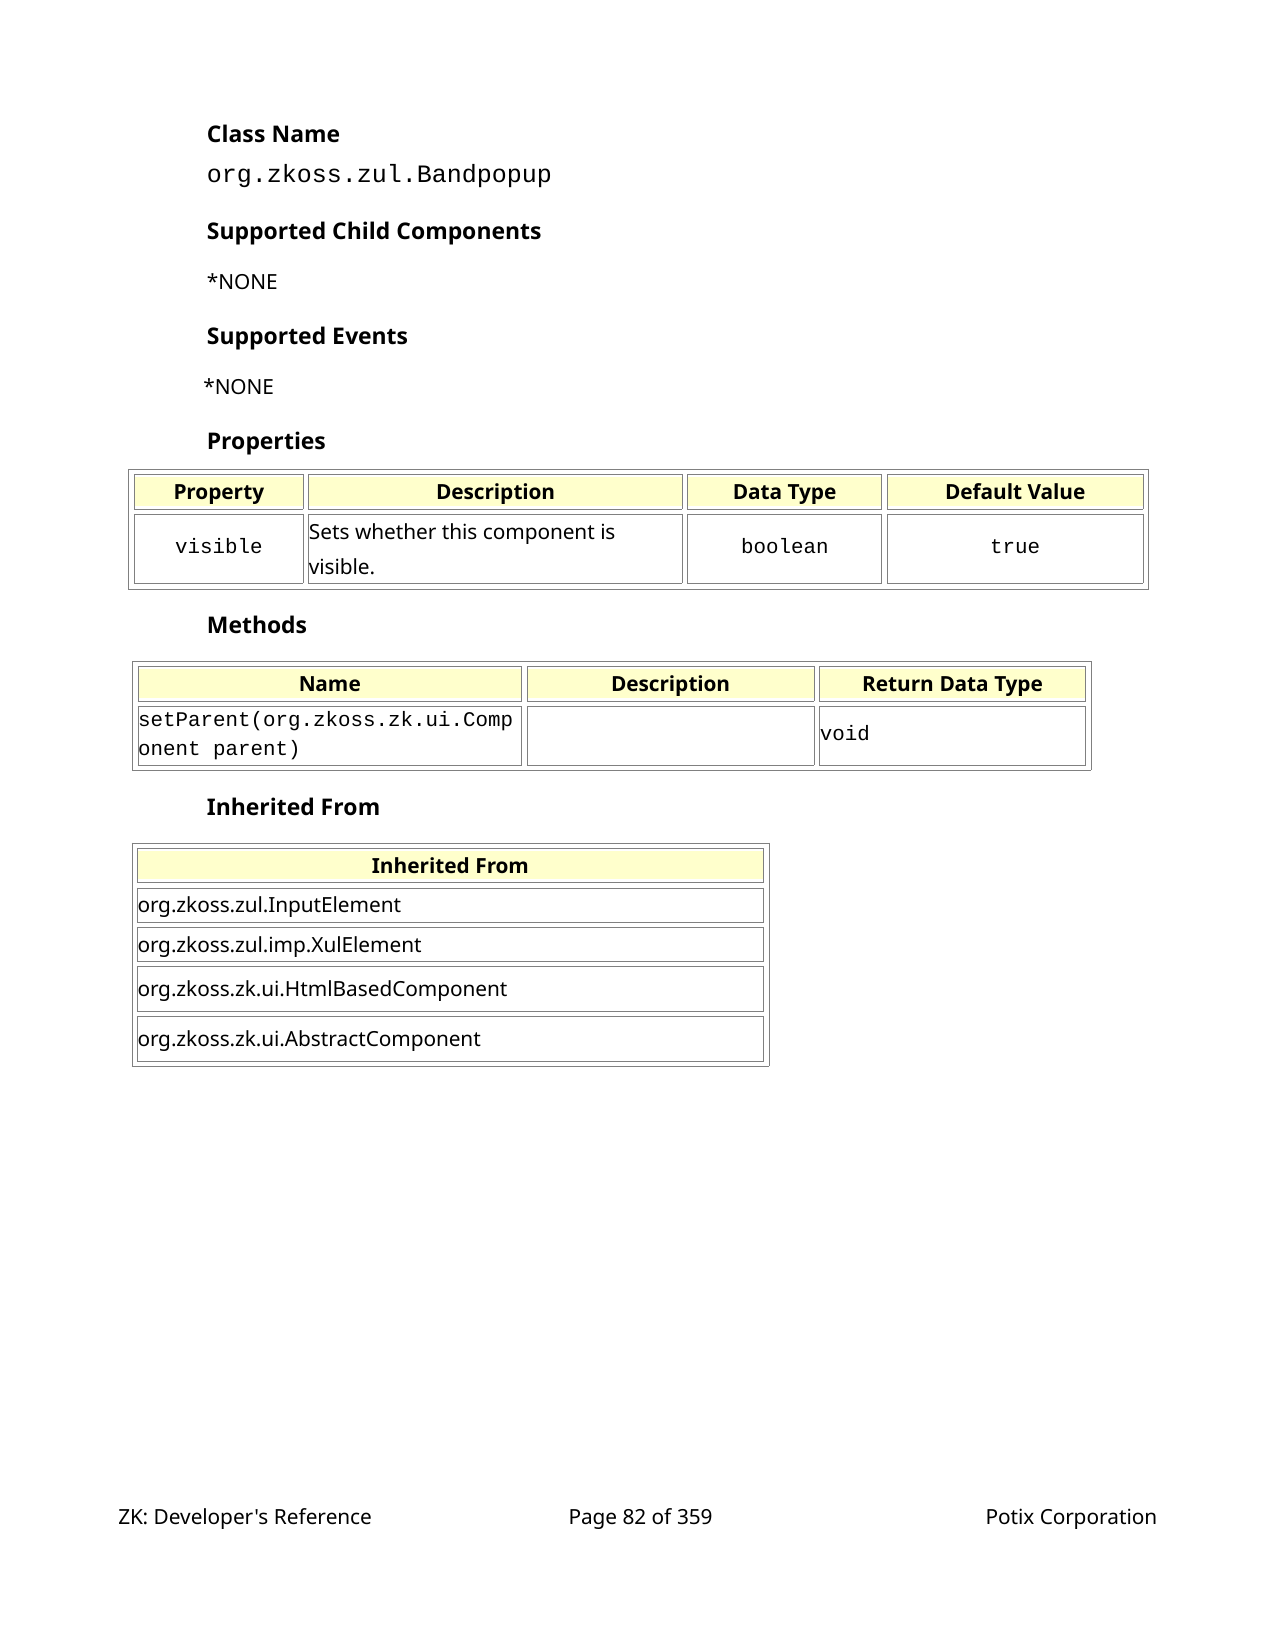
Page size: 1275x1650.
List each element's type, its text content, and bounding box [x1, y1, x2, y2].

table_cell setParent(org.zkoss.zk.ui.Component parent) [135, 701, 524, 765]
subtitle Supported Child Components [207, 215, 1157, 246]
subtitle Class Name [207, 118, 1157, 149]
text *NONE [207, 267, 1157, 295]
table_header Property [131, 470, 306, 508]
table_cell boolean [685, 509, 884, 583]
subtitle Properties [207, 425, 1157, 456]
table_cell org.zkoss.zk.ui.AbstractComponent [134, 1011, 766, 1061]
table_cell org.zkoss.zul.InputElement [134, 882, 766, 922]
table_cell visible [131, 509, 306, 583]
table_header Default Value [884, 470, 1146, 508]
table_cell Sets whether this component is visible. [306, 509, 685, 583]
table_header Return Data Type [817, 662, 1088, 701]
table_cell org.zkoss.zul.imp.XulElement [134, 922, 766, 961]
table_cell [528, 707, 814, 765]
text org.zkoss.zul.Bandpopup [207, 162, 1157, 190]
table_cell true [884, 509, 1146, 583]
table_header Description [306, 470, 685, 508]
table_header Name [135, 662, 524, 701]
table_header Inherited From [134, 844, 766, 882]
subtitle Supported Events [207, 320, 1157, 351]
text *NONE [118, 372, 1157, 400]
table_cell [524, 701, 817, 765]
table_cell org.zkoss.zk.ui.HtmlBasedComponent [134, 961, 766, 1011]
text Inherited From [207, 791, 1157, 822]
table_header Data Type [685, 470, 884, 508]
text Methods [207, 609, 1157, 640]
table_cell void [817, 701, 1088, 765]
table_header Description [524, 662, 817, 701]
